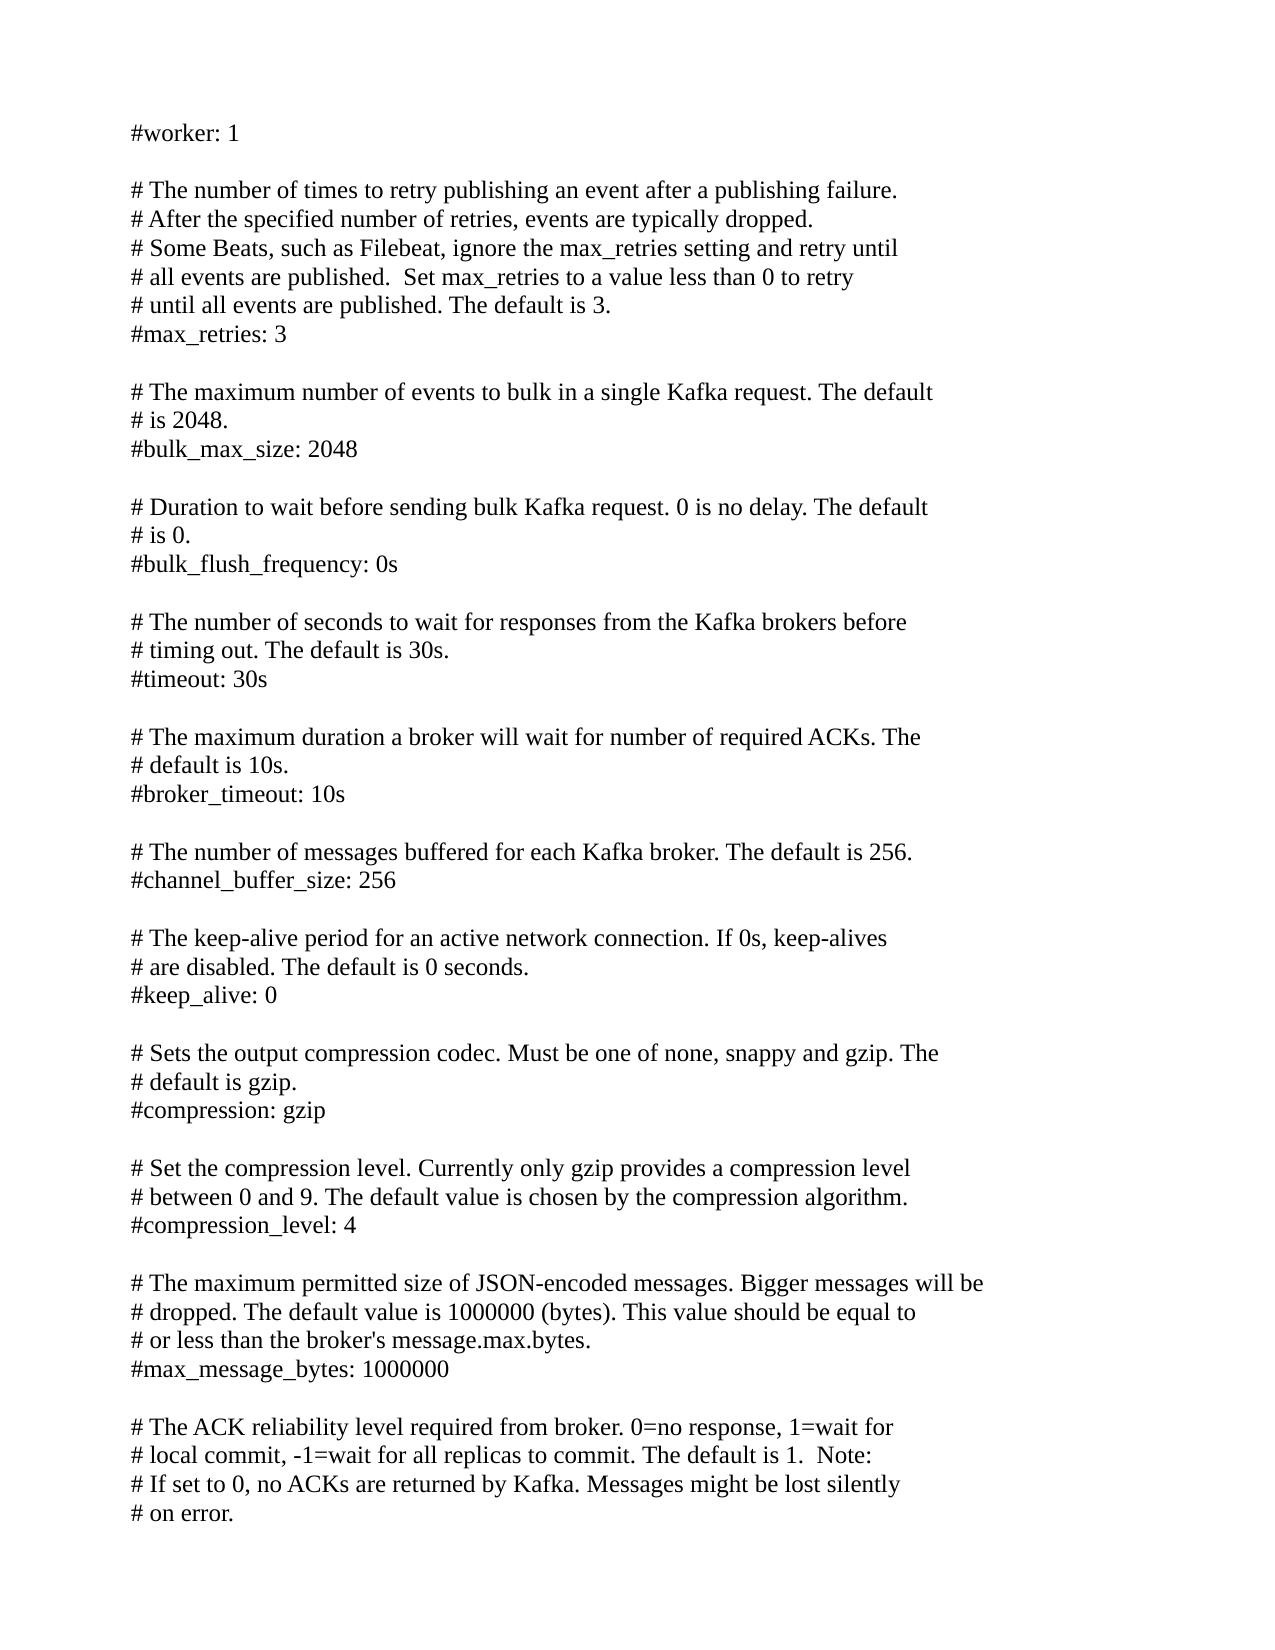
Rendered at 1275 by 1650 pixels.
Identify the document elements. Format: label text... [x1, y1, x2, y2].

text # The number of seconds to wait for responses from the Kafka brokers before [118, 607, 1157, 636]
text # Duration to wait before sending bulk Kafka request. 0 is no delay. The default [118, 492, 1157, 521]
text # all events are published. Set max_retries to a value less than 0 to retry [118, 262, 1157, 291]
text #keep_alive: 0 [118, 981, 1157, 1009]
text # Sets the output compression codec. Must be one of none, snappy and gzip. The [118, 1038, 1157, 1067]
text #bulk_flush_frequency: 0s [118, 549, 1157, 578]
text # or less than the broker's message.max.bytes. [118, 1326, 1157, 1354]
text # dropped. The default value is 1000000 (bytes). This value should be equal to [118, 1297, 1157, 1326]
text # until all events are published. The default is 3. [118, 291, 1157, 319]
text # If set to 0, no ACKs are returned by Kafka. Messages might be lost silently [118, 1469, 1157, 1498]
text # The number of messages buffered for each Kafka broker. The default is 256. [118, 837, 1157, 866]
text # The maximum duration a broker will wait for number of required ACKs. The [118, 722, 1157, 751]
text #bulk_max_size: 2048 [118, 434, 1157, 463]
text # Some Beats, such as Filebeat, ignore the max_retries setting and retry until [118, 233, 1157, 262]
text # After the specified number of retries, events are typically dropped. [118, 204, 1157, 233]
text # local commit, -1=wait for all replicas to commit. The default is 1. Note: [118, 1441, 1157, 1469]
text # default is gzip. [118, 1067, 1157, 1096]
text # The maximum number of events to bulk in a single Kafka request. The default [118, 377, 1157, 406]
text # is 0. [118, 521, 1157, 549]
text # default is 10s. [118, 751, 1157, 779]
text # on error. [118, 1498, 1157, 1527]
text # are disabled. The default is 0 seconds. [118, 952, 1157, 981]
text #channel_buffer_size: 256 [118, 866, 1157, 894]
text #worker: 1 [118, 118, 1157, 147]
text #max_retries: 3 [118, 319, 1157, 348]
text # The maximum permitted size of JSON-encoded messages. Bigger messages will be [118, 1268, 1157, 1297]
text # timing out. The default is 30s. [118, 636, 1157, 664]
text # between 0 and 9. The default value is chosen by the compression algorithm. [118, 1182, 1157, 1211]
text #compression_level: 4 [118, 1211, 1157, 1239]
text #compression: gzip [118, 1096, 1157, 1124]
text # Set the compression level. Currently only gzip provides a compression level [118, 1153, 1157, 1182]
text # The number of times to retry publishing an event after a publishing failure. [118, 176, 1157, 204]
text # is 2048. [118, 406, 1157, 434]
text #broker_timeout: 10s [118, 779, 1157, 808]
text # The keep-alive period for an active network connection. If 0s, keep-alives [118, 923, 1157, 952]
text #timeout: 30s [118, 664, 1157, 693]
text #max_message_bytes: 1000000 [118, 1354, 1157, 1383]
text # The ACK reliability level required from broker. 0=no response, 1=wait for [118, 1412, 1157, 1441]
